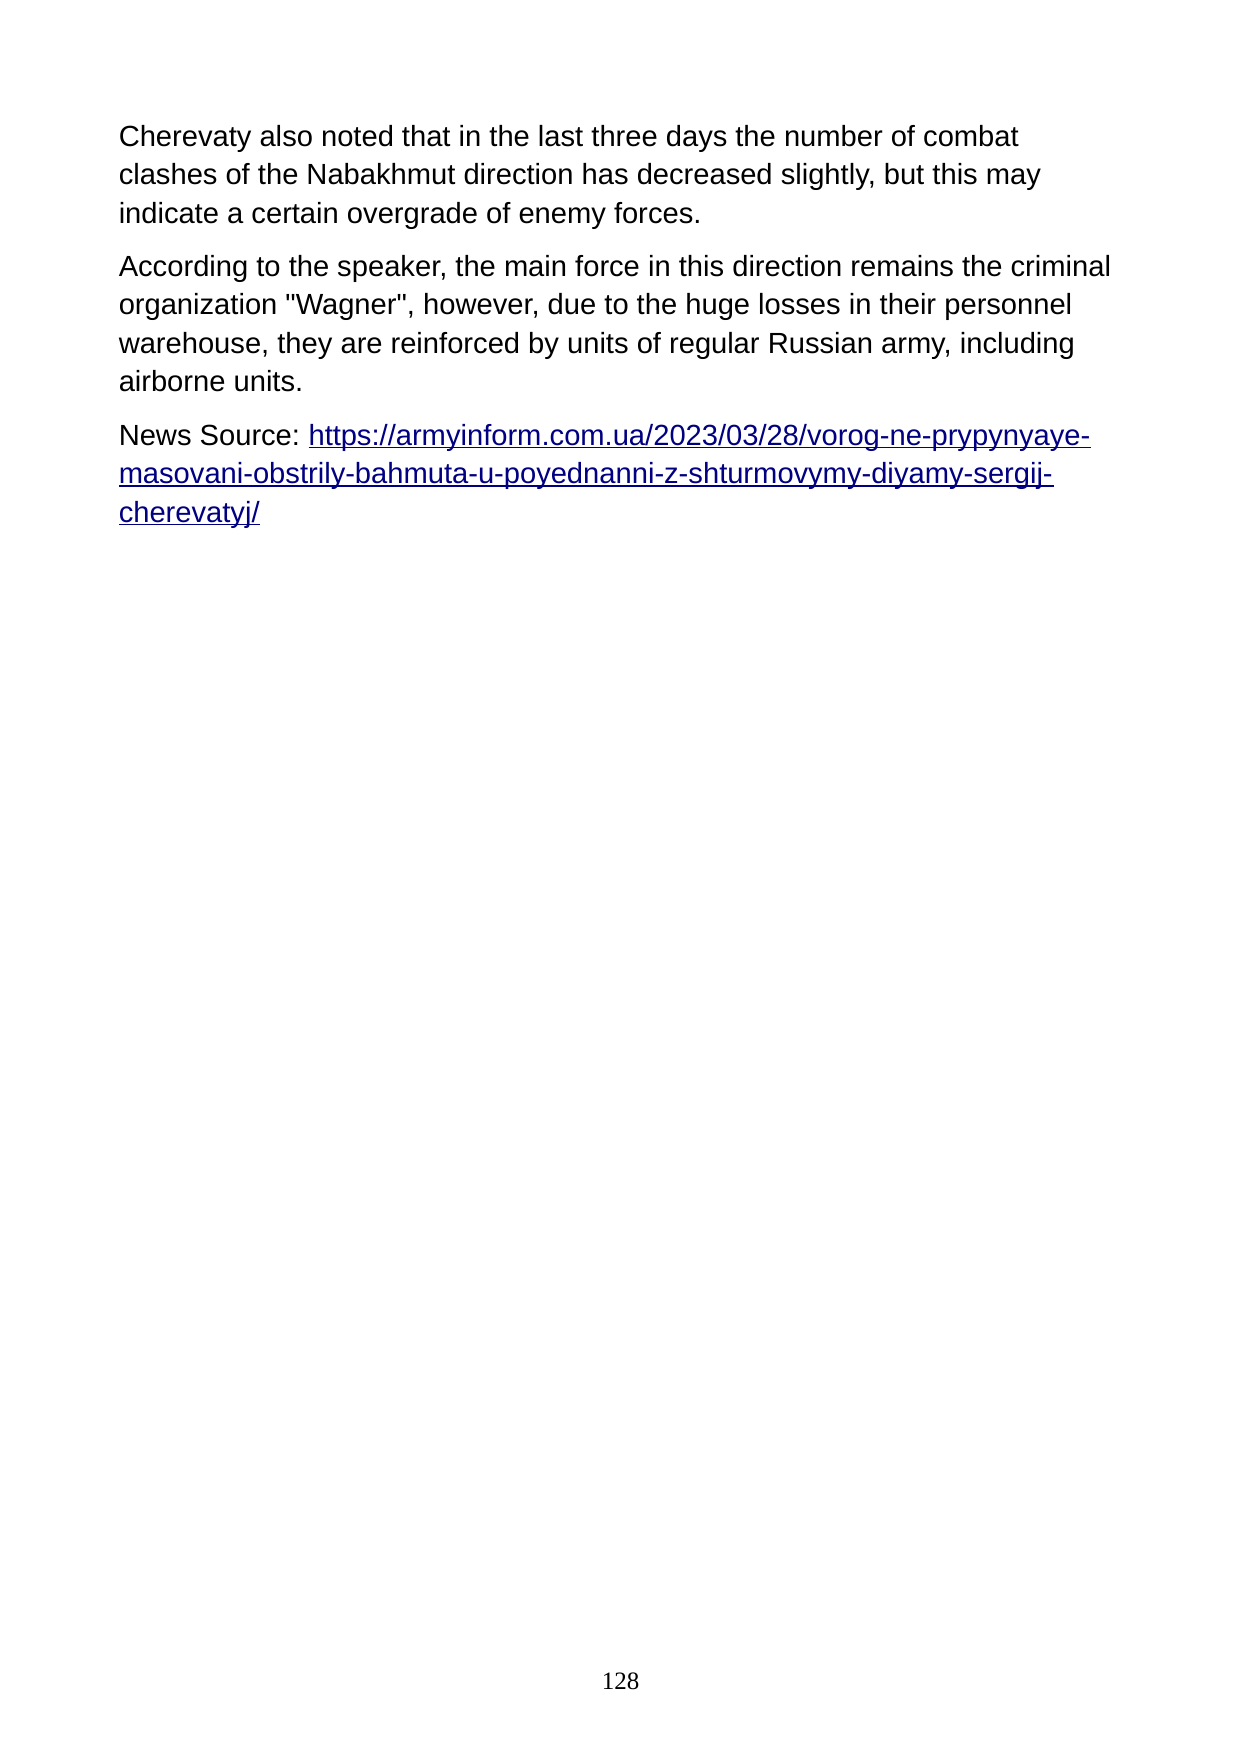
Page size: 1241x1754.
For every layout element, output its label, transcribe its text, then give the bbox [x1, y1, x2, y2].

text News Source: https://armyinform.com.ua/2023/03/28/vorog-ne-prypynyaye-masovani-obstrily-bahmuta-u-poyednanni-z-shturmovymy-diyamy-sergij-cherevatyj/ [118, 417, 1122, 528]
text According to the speaker, the main force in this direction remains the criminal organization "Wagner", however, due to the huge losses in their personnel warehouse, they are reinforced by units of regular Russian army, including airborne units. [118, 249, 1122, 398]
text Cherevaty also noted that in the last three days the number of combat clashes of the Nabakhmut direction has decreased slightly, but this may indicate a certain overgrade of enemy forces. [118, 118, 1122, 229]
